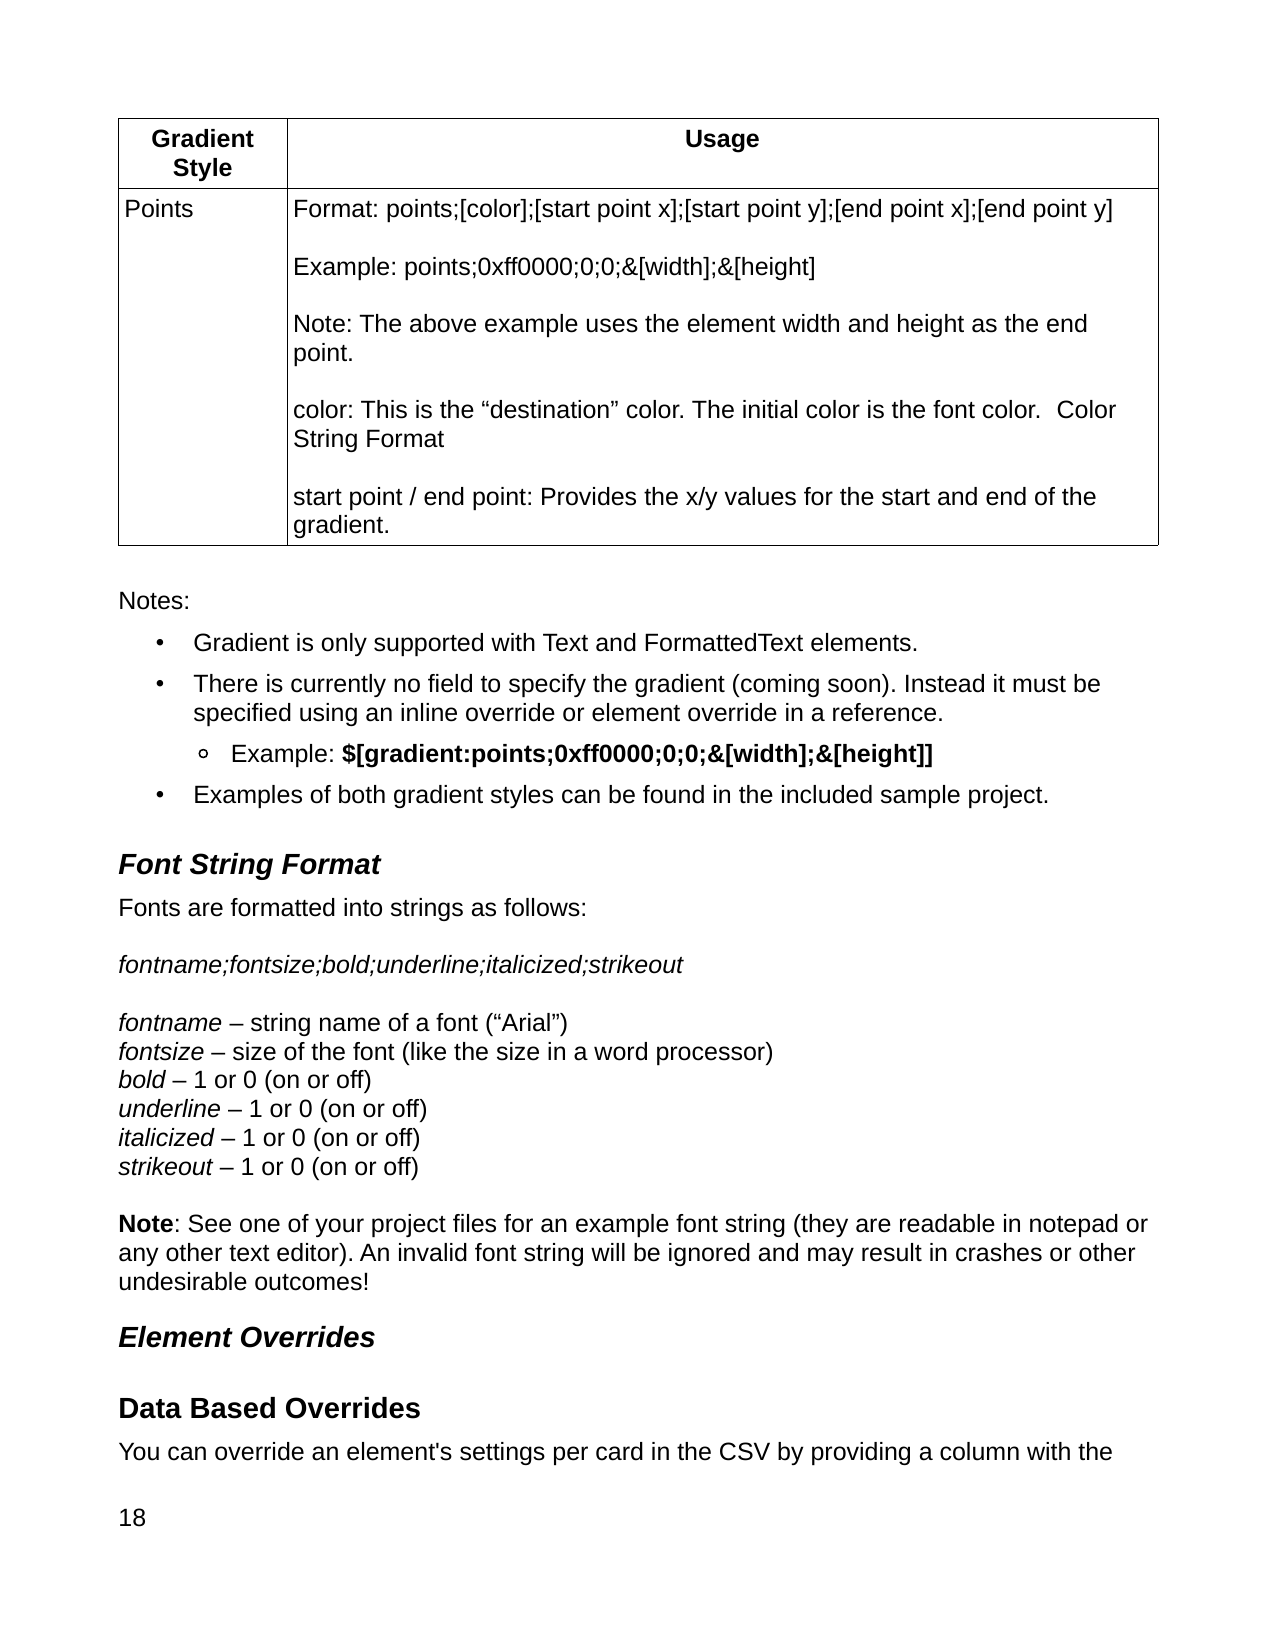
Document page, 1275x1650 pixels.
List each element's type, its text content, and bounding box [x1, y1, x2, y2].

text Fonts are formatted into strings as follows: [118, 893, 1157, 922]
subtitle Data Based Overrides [118, 1391, 1157, 1425]
table_header Usage [288, 119, 1158, 188]
text underline – 1 or 0 (on or off) [118, 1094, 1157, 1123]
table_cell Points [119, 189, 287, 545]
text italicized – 1 or 0 (on or off) [118, 1123, 1157, 1152]
text bold – 1 or 0 (on or off) [118, 1065, 1157, 1094]
table_cell Format: points;[color];[start point x];[start point y];[end point x];[end point y] Example: points;0xff0000;0;0;&[width];&[height] Note: The above example uses the element width and height as the end point. color: This is the “destination” color. The initial color is the font color. Color String Format start point / end point: Provides the x/y values for the start and end of the gradient. [288, 189, 1158, 545]
text fontname;fontsize;bold;underline;italicized;strikeout [118, 950, 1157, 979]
subtitle Font String Format [118, 847, 1157, 880]
text Note: See one of your project files for an example font string (they are readable in notepad or any other text editor). An invalid font string will be ignored and may result in crashes or other undesirable outcomes! [118, 1209, 1157, 1295]
text strikeout – 1 or 0 (on or off) [118, 1152, 1157, 1180]
list Example: $[gradient:points;0xff0000;0;0;&[width];&[height]] [193, 739, 1157, 768]
text fontsize – size of the font (like the size in a word processor) [118, 1037, 1157, 1065]
text fontname – string name of a font (“Arial”) [118, 1008, 1157, 1037]
list Gradient is only supported with Text and FormattedText elements. [156, 628, 1157, 656]
list There is currently no field to specify the gradient (coming soon). Instead it must be specified using an inline override or element override in a reference. [156, 669, 1157, 727]
list Examples of both gradient styles can be found in the included sample project. [156, 780, 1157, 809]
text Notes: [118, 586, 1157, 615]
text You can override an element's settings per card in the CSV by providing a column with the [118, 1437, 1157, 1466]
table_header Gradient Style [119, 119, 287, 188]
subtitle Element Overrides [118, 1320, 1157, 1354]
